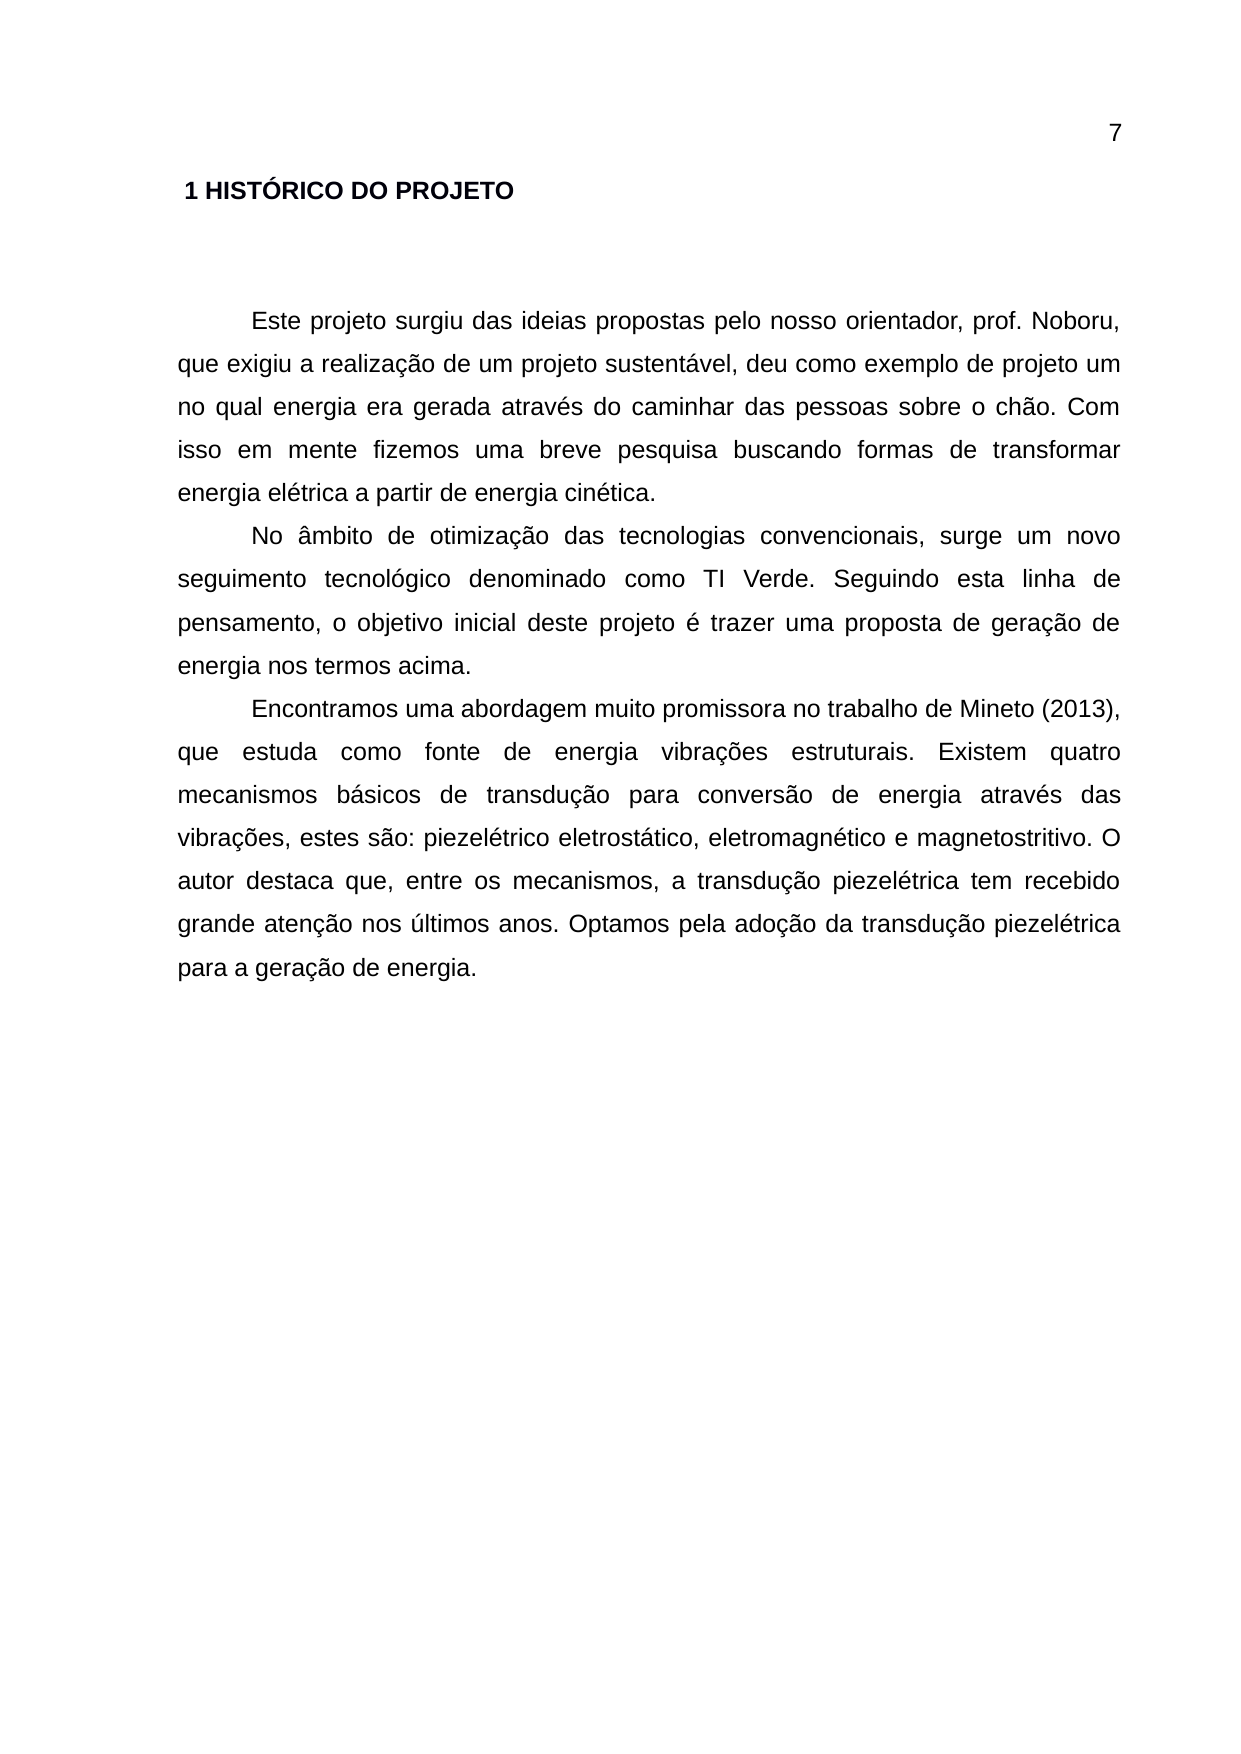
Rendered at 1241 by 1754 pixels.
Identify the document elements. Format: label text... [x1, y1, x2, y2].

subtitle Histórico do projeto [177, 176, 1122, 205]
text Encontramos uma abordagem muito promissora no trabalho de Mineto (2013), que estuda como fonte de energia vibrações estruturais. Existem quatro mecanismos básicos de transdução para conversão de energia através das vibrações, estes são: piezelétrico eletrostático, eletromagnético e magnetostritivo. O autor destaca que, entre os mecanismos, a transdução piezelétrica tem recebido grande atenção nos últimos anos. Optamos pela adoção da transdução piezelétrica para a geração de energia. [177, 694, 1122, 981]
text Este projeto surgiu das ideias propostas pelo nosso orientador, prof. Noboru, que exigiu a realização de um projeto sustentável, deu como exemplo de projeto um no qual energia era gerada através do caminhar das pessoas sobre o chão. Com isso em mente fizemos uma breve pesquisa buscando formas de transformar energia elétrica a partir de energia cinética. [177, 306, 1122, 507]
text No âmbito de otimização das tecnologias convencionais, surge um novo seguimento tecnológico denominado como TI Verde. Seguindo esta linha de pensamento, o objetivo inicial deste projeto é trazer uma proposta de geração de energia nos termos acima. [177, 521, 1122, 679]
